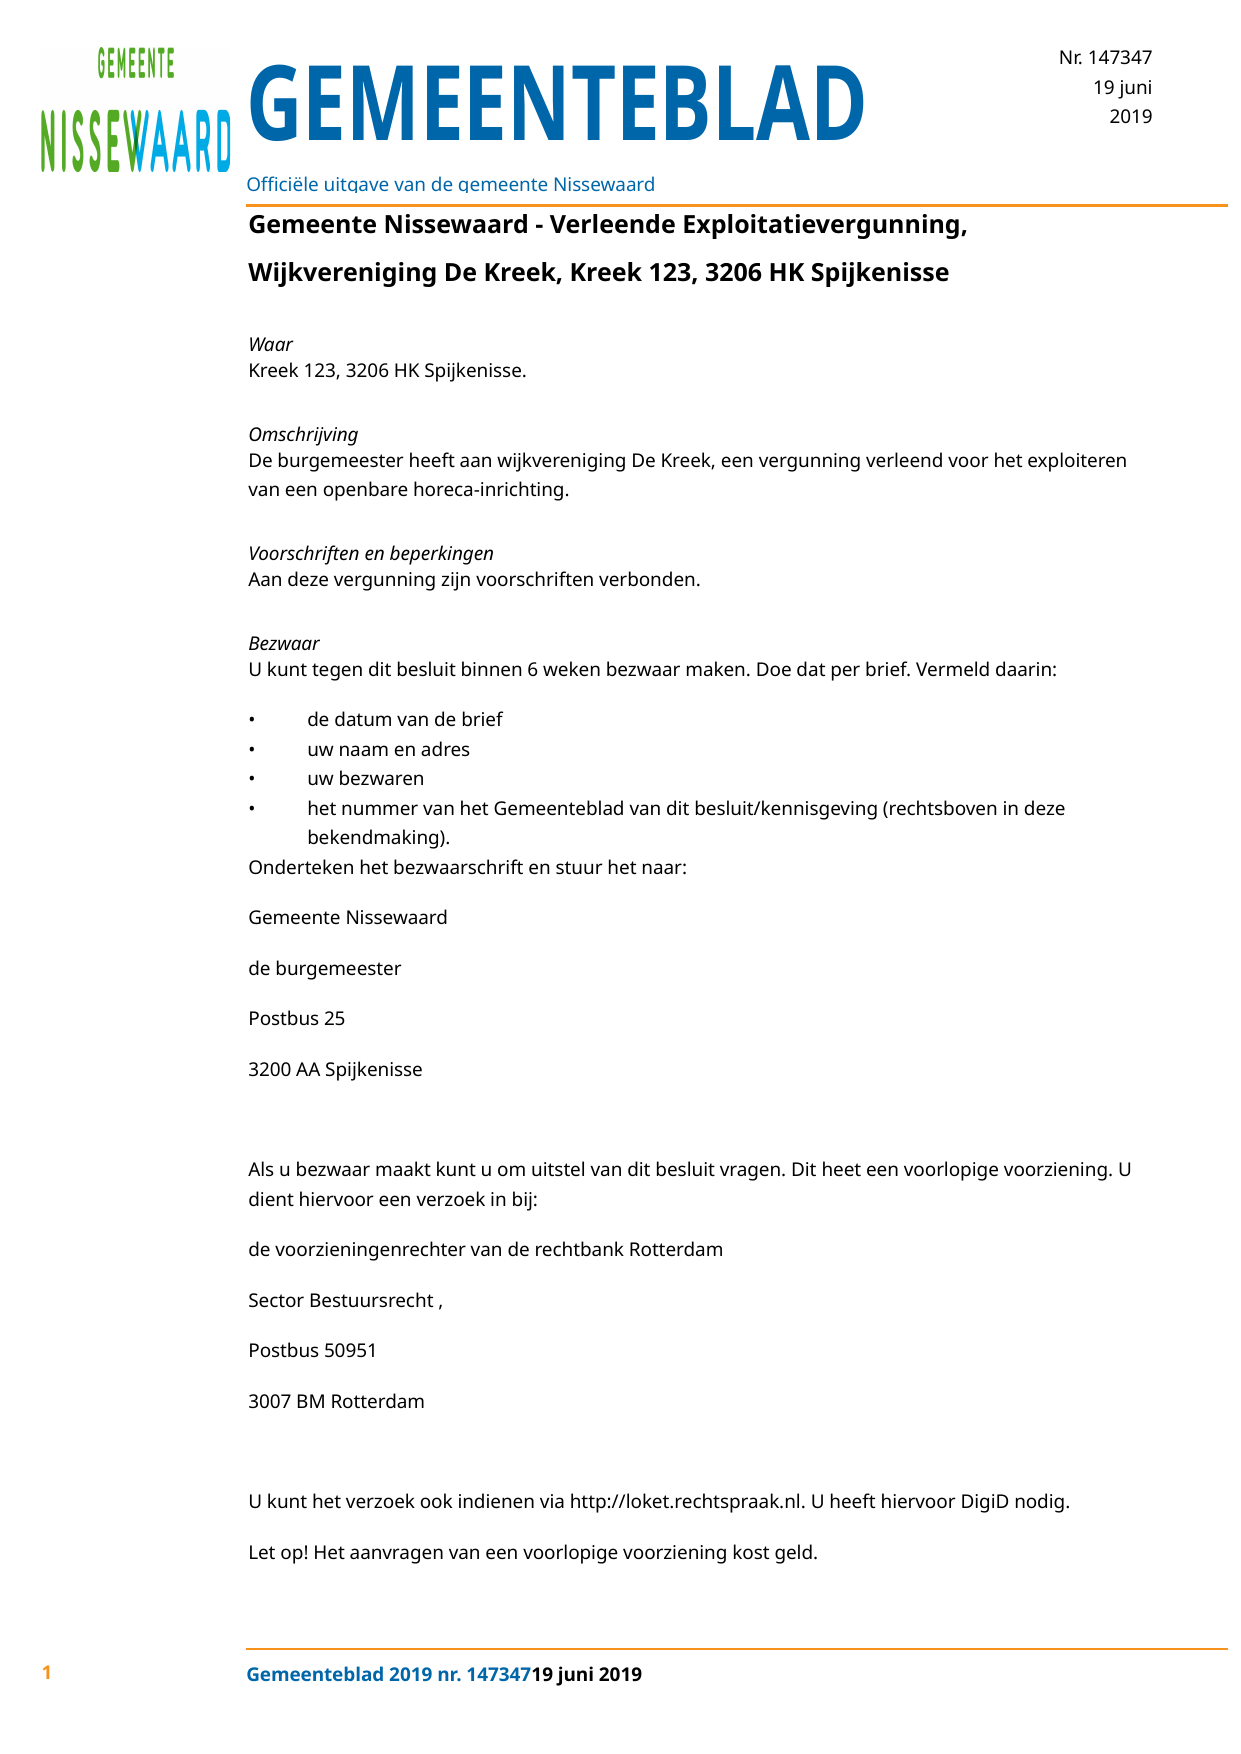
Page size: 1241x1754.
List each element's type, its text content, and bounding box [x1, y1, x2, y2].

text Sector Bestuursrecht , [248, 1287, 1152, 1313]
text De burgemeester heeft aan wijkvereniging De Kreek, een vergunning verleend voor het exploiteren van een openbare horeca-inrichting. [248, 447, 1152, 502]
text Bezwaar [248, 630, 1152, 656]
text de burgemeester [248, 955, 1152, 981]
text U kunt het verzoek ook indienen via http://loket.rechtspraak.nl. U heeft hiervoor DigiD nodig. [248, 1489, 1152, 1514]
text Voorschriften en beperkingen [248, 540, 1152, 566]
picture [41, 47, 231, 172]
text U kunt tegen dit besluit binnen 6 weken bezwaar maken. Doe dat per brief. Vermeld daarin: [248, 656, 1152, 682]
list het nummer van het Gemeenteblad van dit besluit/kennisgeving (rechtsboven in deze bekendmaking). [248, 795, 1152, 850]
list de datum van de brief [248, 706, 1152, 732]
picture [200, 151, 206, 172]
list uw bezwaren [248, 765, 1152, 791]
picture [176, 157, 187, 172]
text Onderteken het bezwaarschrift en stuur het naar: [248, 854, 1152, 880]
text Gemeente Nissewaard - Verleende Exploitatievergunning, Wijkvereniging De Kreek, Kreek 123, 3206 HK Spijkenisse [248, 207, 1152, 288]
picture [222, 122, 227, 160]
picture [201, 122, 206, 138]
text Postbus 25 [248, 1005, 1152, 1031]
text Waar [248, 331, 1152, 357]
text Let op! Het aanvragen van een voorlopige voorziening kost geld. [248, 1539, 1152, 1565]
text de voorzieningenrechter van de rechtbank Rotterdam [248, 1237, 1152, 1262]
text Aan deze vergunning zijn voorschriften verbonden. [248, 566, 1152, 592]
text Als u bezwaar maakt kunt u om uitstel van dit besluit vragen. Dit heet een voorlopige voorziening. U dient hiervoor een verzoek in bij: [248, 1157, 1152, 1212]
text Gemeente Nissewaard [248, 904, 1152, 930]
text Omschrijving [248, 421, 1152, 447]
text 3007 BM Rotterdam [248, 1388, 1152, 1414]
text Postbus 50951 [248, 1337, 1152, 1363]
list uw naam en adres [248, 736, 1152, 762]
picture [154, 157, 165, 172]
text Kreek 123, 3206 HK Spijkenisse. [248, 357, 1152, 383]
text 3200 AA Spijkenisse [248, 1056, 1152, 1082]
